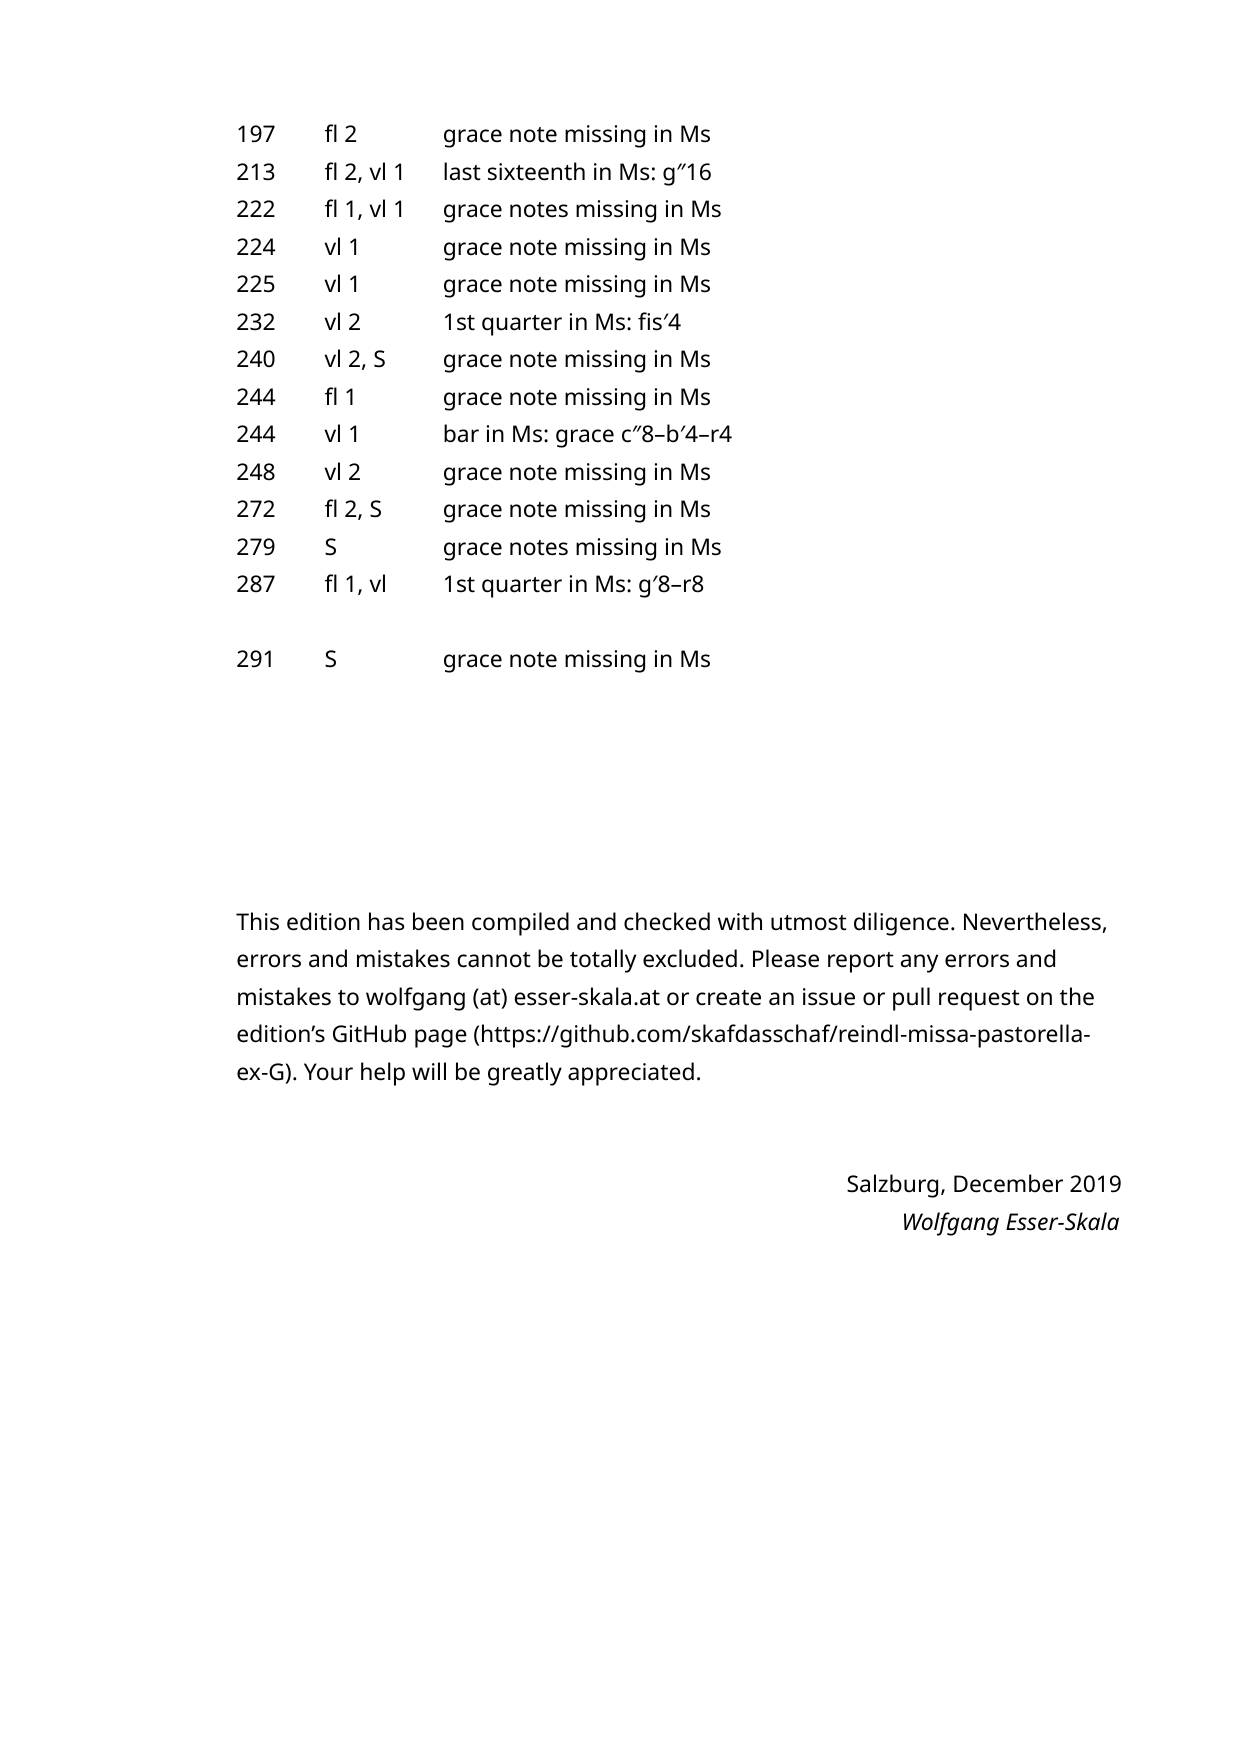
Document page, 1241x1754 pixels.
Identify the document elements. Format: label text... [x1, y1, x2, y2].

text Salzburg, December 2019 Wolfgang Esser-Skala [236, 1168, 1122, 1237]
text 197 fl 2 grace note missing in Ms 213 fl 2, vl 1 last sixteenth in Ms: g″16 222 fl 1, vl 1 grace notes missing in Ms 224 vl 1 grace note missing in Ms 225 vl 1 grace note missing in Ms 232 vl 2 1st quarter in Ms: fis′4 240 vl 2, S grace note missing in Ms 244 fl 1 grace note missing in Ms 244 vl 1 bar in Ms: grace c″8–b′4–r4 248 vl 2 grace note missing in Ms 272 fl 2, S grace note missing in Ms 279 S grace notes missing in Ms 287 fl 1, vl 1st quarter in Ms: g′8–r8 291 S grace note missing in Ms [236, 118, 1122, 749]
text This edition has been compiled and checked with utmost diligence. Nevertheless, errors and mistakes cannot be totally excluded. Please report any errors and mistakes to wolfgang (at) esser-skala.at or create an issue or pull request on the edition’s GitHub page (https://github.com/skafdasschaf/reindl-missa-pastorella-ex-G). Your help will be greatly appreciated. [236, 906, 1122, 1087]
